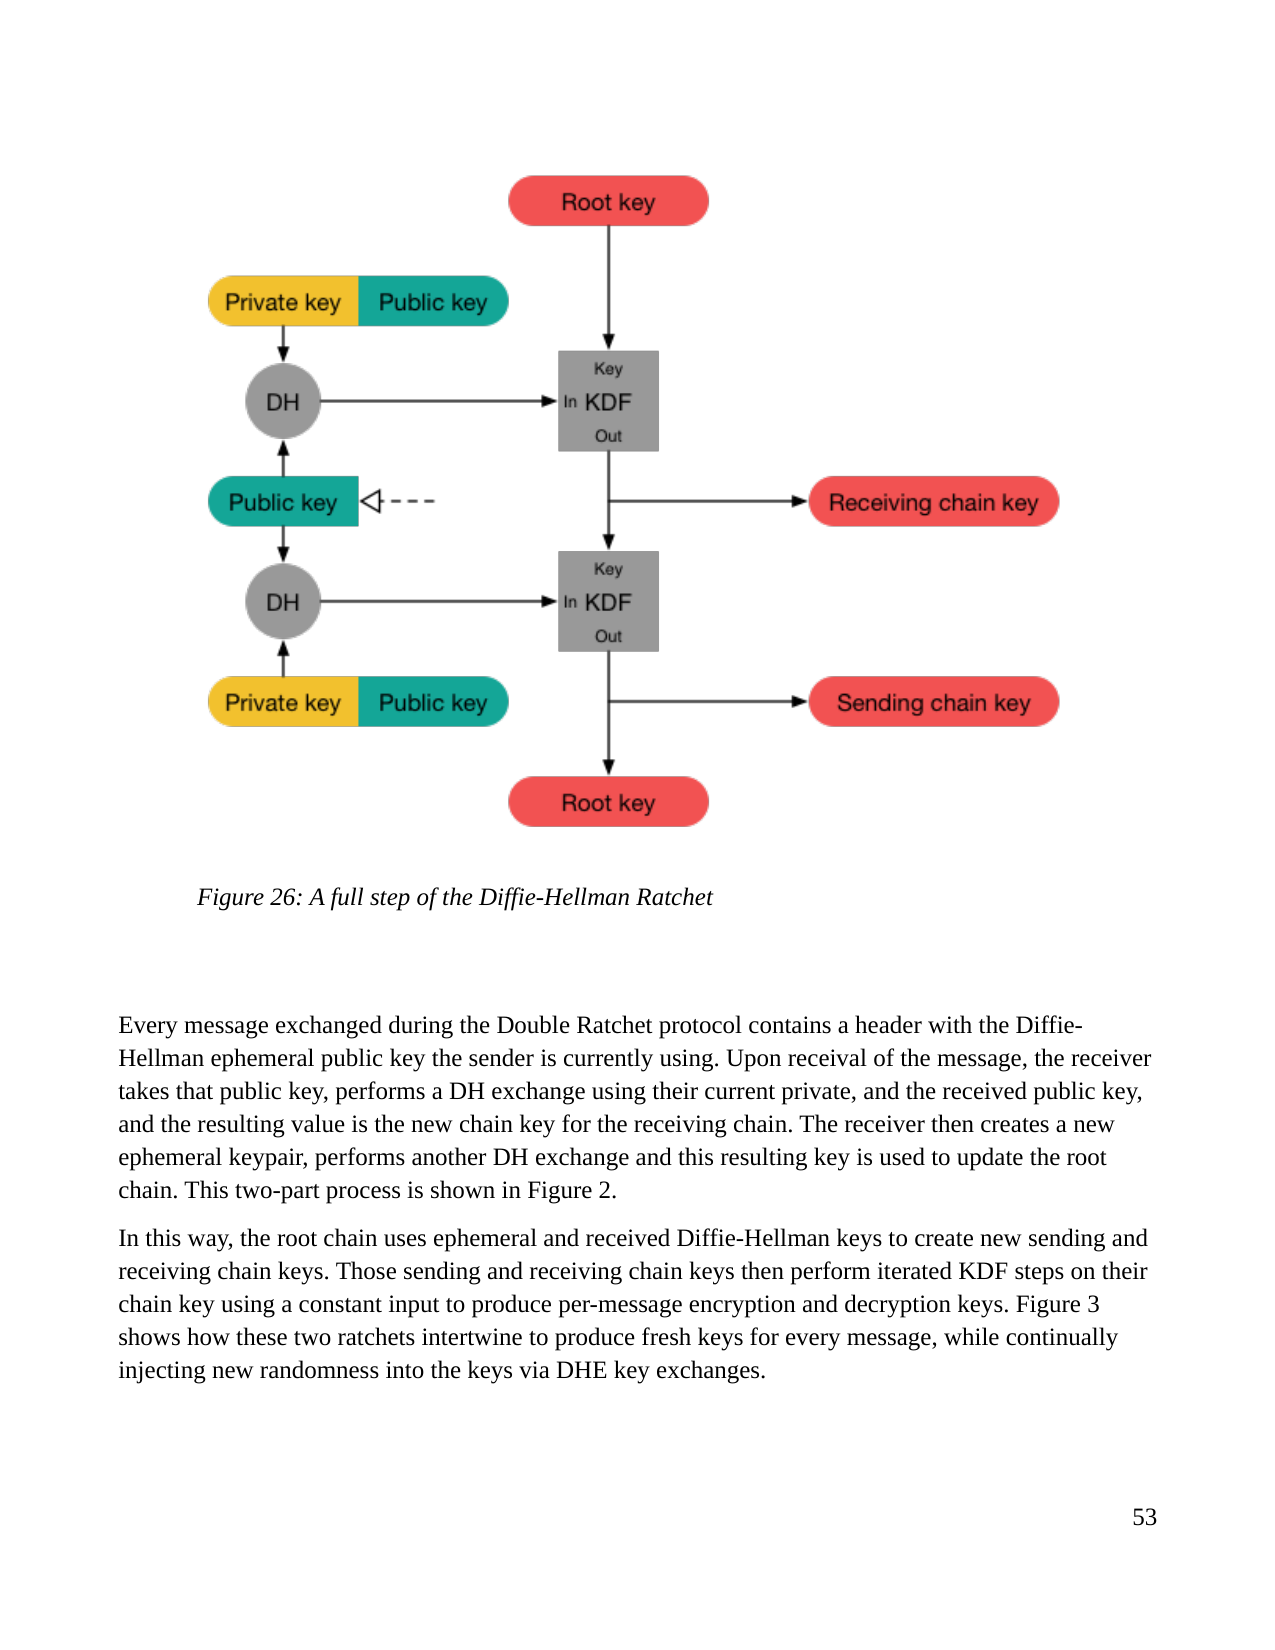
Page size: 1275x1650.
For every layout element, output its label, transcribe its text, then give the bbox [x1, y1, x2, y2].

text Figure 26: A full step of the Diffie-Hellman Ratchet [197, 877, 1072, 911]
picture [196, 126, 1072, 877]
text In this way, the root chain uses ephemeral and received Diffie-Hellman keys to create new sending and receiving chain keys. Those sending and receiving chain keys then perform iterated KDF steps on their chain key using a constant input to produce per-message encryption and decryption keys. Figure 3 shows how these two ratchets intertwine to produce fresh keys for every message, while continually injecting new randomness into the keys via DHE key exchanges. [118, 1223, 1157, 1384]
text Every message exchanged during the Double Ratchet protocol contains a header with the Diffie-Hellman ephemeral public key the sender is currently using. Upon receival of the message, the receiver takes that public key, performs a DH exchange using their current private, and the received public key, and the resulting value is the new chain key for the receiving chain. The receiver then creates a new ephemeral keypair, performs another DH exchange and this resulting key is used to update the root chain. This two-part process is shown in Figure 2. [118, 1010, 1157, 1204]
